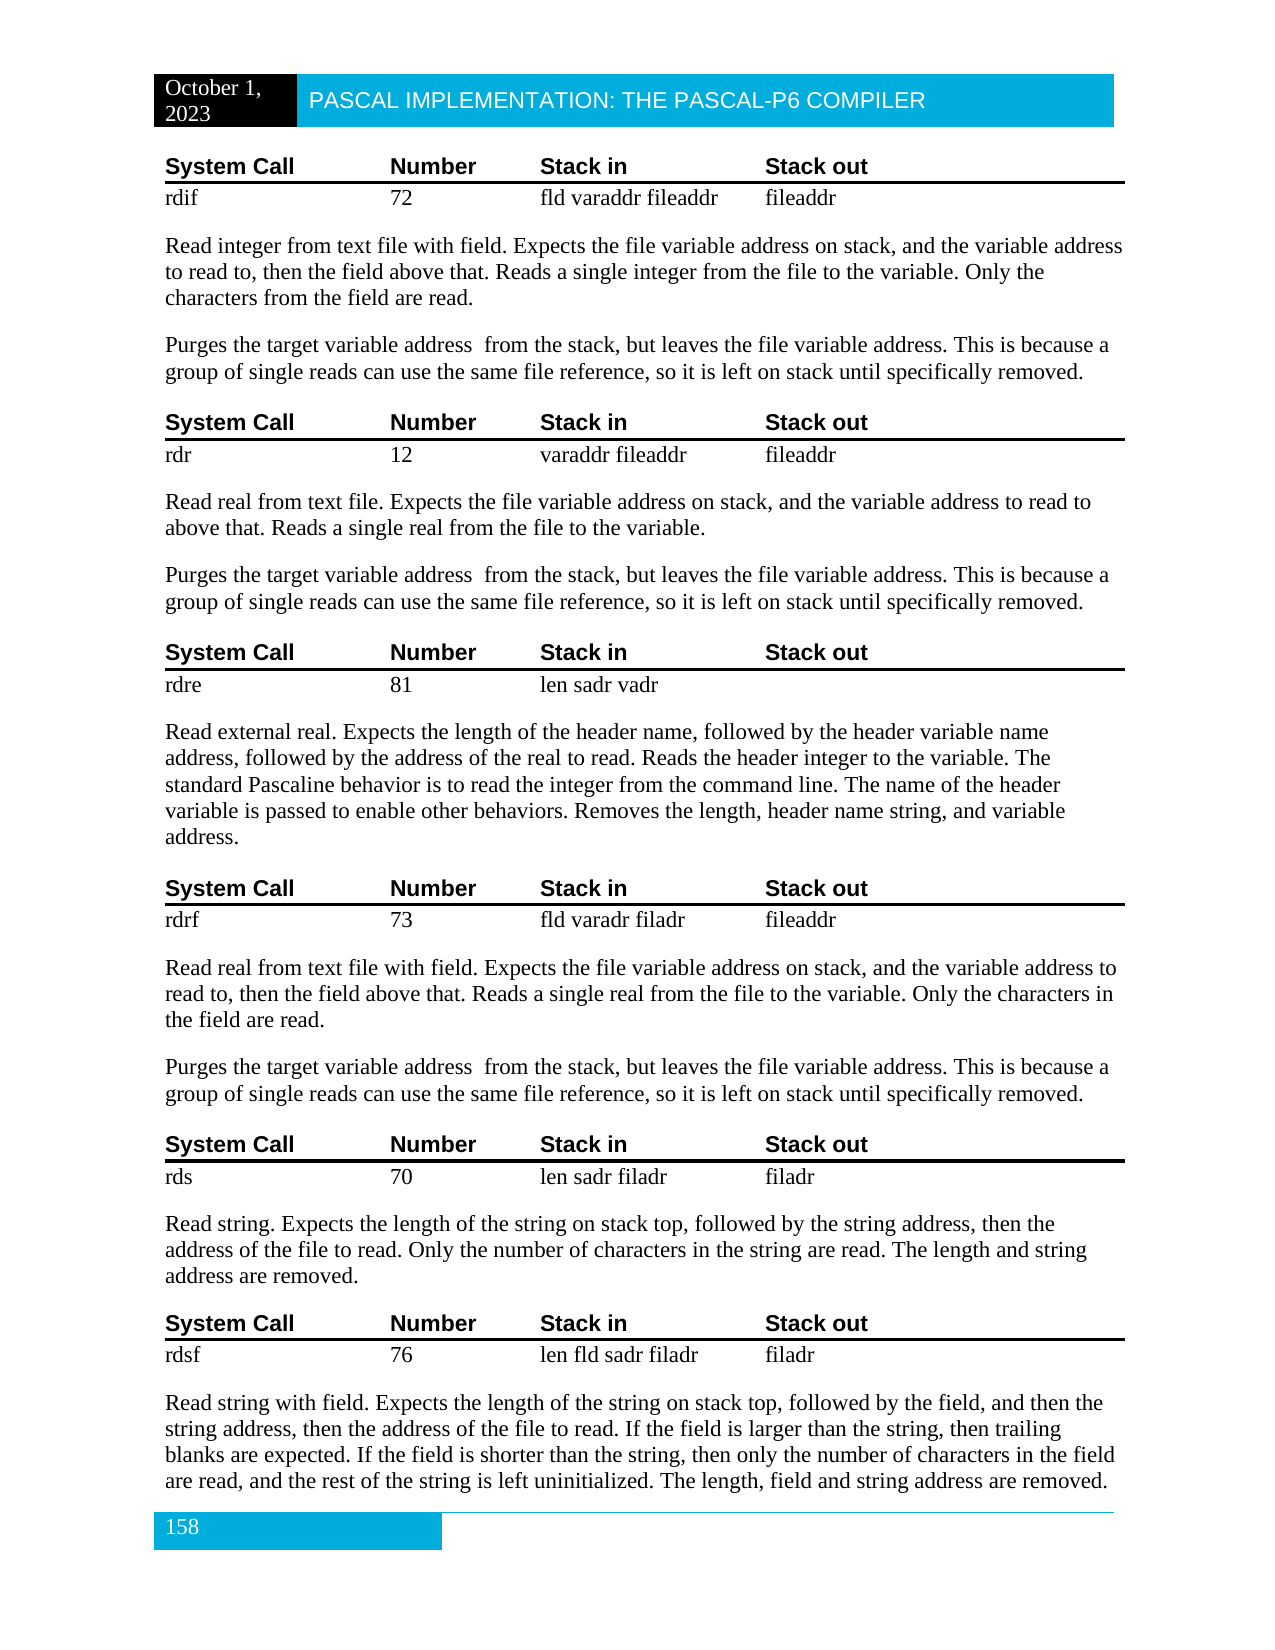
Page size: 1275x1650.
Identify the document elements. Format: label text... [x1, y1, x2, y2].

text System Call Number Stack in Stack out [165, 1131, 1125, 1159]
text Read external real. Expects the length of the header name, followed by the header variable name address, followed by the address of the real to read. Reads the header integer to the variable. The standard Pascaline behavior is to read the integer from the command line. The name of the header variable is passed to enable other behaviors. Removes the length, header name string, and variable address. [165, 718, 1125, 850]
text System Call Number Stack in Stack out [165, 1310, 1125, 1338]
text System Call Number Stack in Stack out [165, 875, 1125, 903]
text Purges the target variable address from the stack, but leaves the file variable address. This is because a group of single reads can use the same file reference, so it is left on stack until specifically removed. [165, 332, 1125, 384]
text System Call Number Stack in Stack out [165, 409, 1125, 438]
text rdsf 76 len fld sadr filadr filadr [165, 1341, 1125, 1368]
text Read string. Expects the length of the string on stack top, followed by the string address, then the address of the file to read. Only the number of characters in the string are read. The length and string address are removed. [165, 1210, 1125, 1289]
text Read real from text file. Expects the file variable address on stack, and the variable address to read to above that. Reads a single real from the file to the variable. [165, 488, 1125, 541]
text Read string with field. Expects the length of the string on stack top, followed by the field, and then the string address, then the address of the file to read. If the field is larger than the string, then trailing blanks are expected. If the field is shorter than the string, then only the number of characters in the field are read, and the rest of the string is left uninitialized. The length, field and string address are removed. [165, 1388, 1125, 1494]
text Read integer from text file with field. Expects the file variable address on stack, and the variable address to read to, then the field above that. Reads a single integer from the file to the variable. Only the characters from the field are read. [165, 232, 1125, 311]
text rdif 72 fld varaddr fileaddr fileaddr [165, 184, 1125, 211]
text Read real from text file with field. Expects the file variable address on stack, and the variable address to read to, then the field above that. Reads a single real from the file to the variable. Only the characters in the field are read. [165, 953, 1125, 1033]
text System Call Number Stack in Stack out [165, 153, 1125, 181]
text rds 70 len sadr filadr filadr [165, 1163, 1125, 1189]
text rdre 81 len sadr vadr [165, 671, 1125, 697]
text Purges the target variable address from the stack, but leaves the file variable address. This is because a group of single reads can use the same file reference, so it is left on stack until specifically removed. [165, 1053, 1125, 1106]
text System Call Number Stack in Stack out [165, 639, 1125, 668]
text rdr 12 varaddr fileaddr fileaddr [165, 441, 1125, 467]
text rdrf 73 fld varadr filadr fileaddr [165, 906, 1125, 933]
text Purges the target variable address from the stack, but leaves the file variable address. This is because a group of single reads can use the same file reference, so it is left on stack until specifically removed. [165, 562, 1125, 614]
